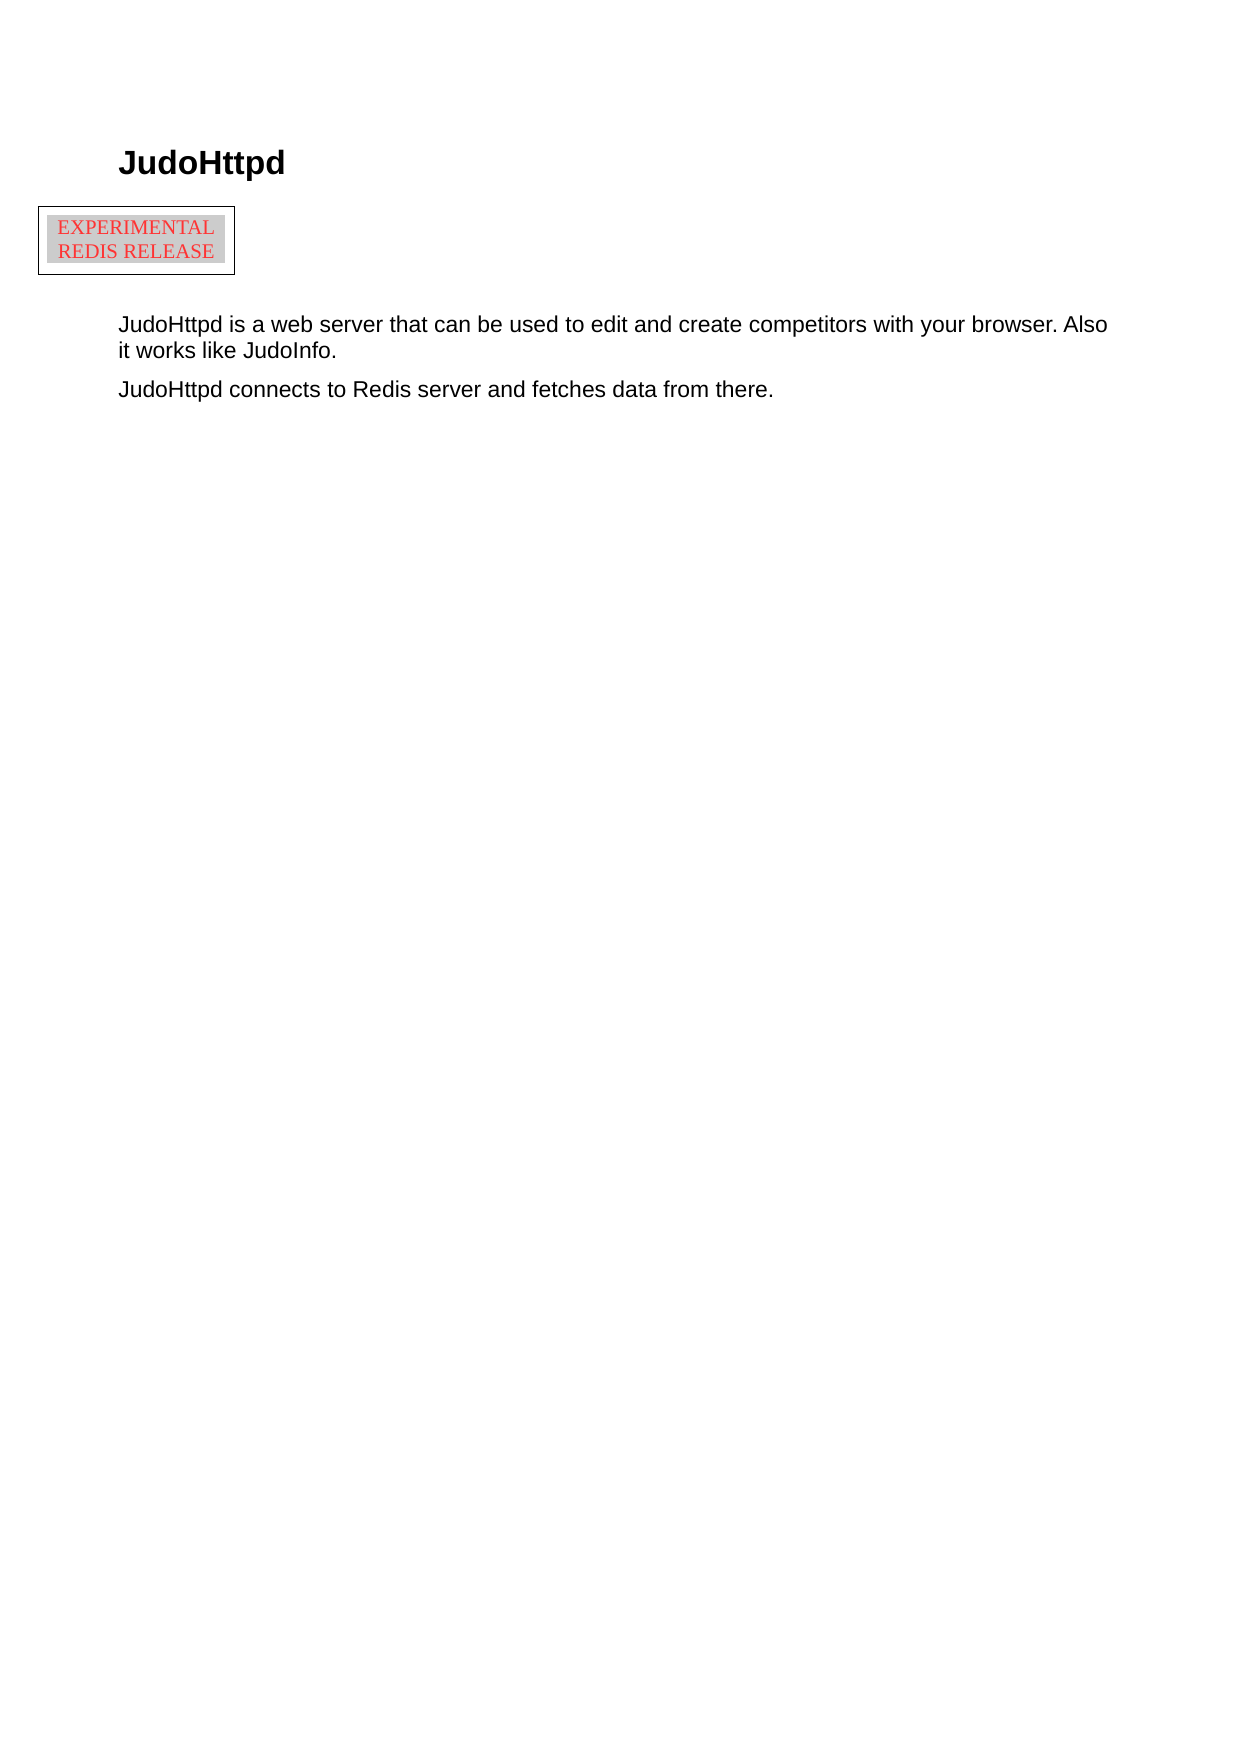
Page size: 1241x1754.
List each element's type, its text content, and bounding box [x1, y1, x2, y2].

text JudoHttpd connects to Redis server and fetches data from there. [118, 376, 1122, 402]
text REDIS RELEASE [47, 239, 225, 263]
text JudoHttpd is a web server that can be used to edit and create competitors with your browser. Also it works like JudoInfo. [118, 311, 1122, 363]
subtitle JudoHttpd [118, 143, 1122, 182]
text EXPERIMENTAL [47, 215, 225, 239]
